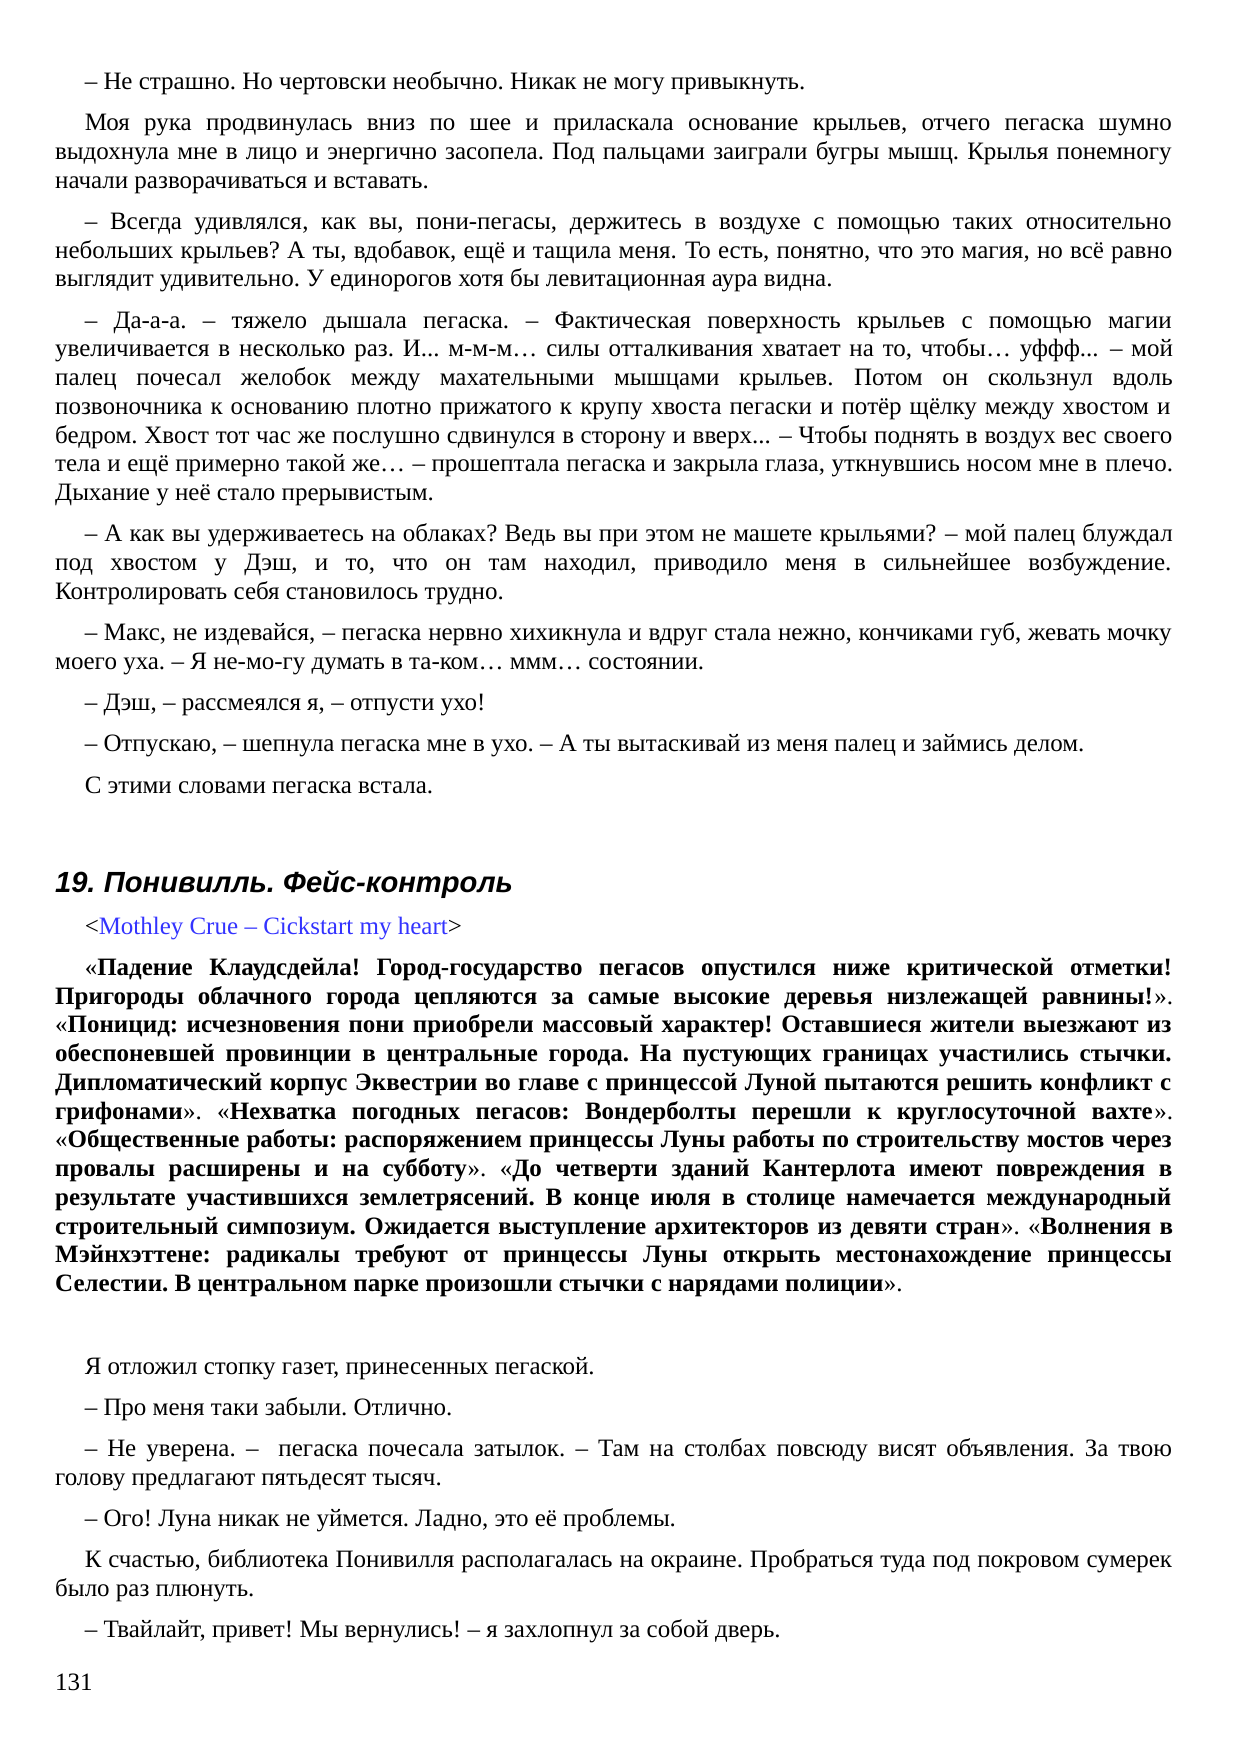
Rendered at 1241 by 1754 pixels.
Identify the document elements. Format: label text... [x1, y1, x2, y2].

text К счастью, библиотека Понивилля располагалась на окраине. Пробраться туда под покровом сумерек было раз плюнуть. [55, 1544, 1173, 1602]
text <Mothley Crue – Cickstart my heart> [55, 911, 1173, 939]
text – Отпускаю, – шепнула пегаска мне в ухо. – А ты вытаскивай из меня палец и займись делом. [55, 728, 1173, 757]
text – Ого! Луна никак не уймется. Ладно, это её проблемы. [55, 1503, 1173, 1532]
text – Всегда удивлялся, как вы, пони-пегасы, держитесь в воздухе с помощью таких относительно небольших крыльев? А ты, вдобавок, ещё и тащила меня. То есть, понятно, что это магия, но всё равно выглядит удивительно. У единорогов хотя бы левитационная аура видна. [55, 206, 1173, 292]
text – Макс, не издевайся, – пегаска нервно хихикнула и вдруг стала нежно, кончиками губ, жевать мочку моего уха. – Я не-мо-гу думать в та-ком… ммм… состоянии. [55, 617, 1173, 675]
text Я отложил стопку газет, принесенных пегаской. [55, 1351, 1173, 1379]
text С этими словами пегаска встала. [55, 770, 1173, 798]
text – А как вы удерживаетесь на облаках? Ведь вы при этом не машете крыльями? – мой палец блуждал под хвостом у Дэш, и то, что он там находил, приводило меня в сильнейшее возбуждение. Контролировать себя становилось трудно. [55, 518, 1173, 605]
text – Не уверена. – пегаска почесала затылок. – Там на столбах повсюду висят объявления. За твою голову предлагают пятьдесят тысяч. [55, 1433, 1173, 1491]
text Моя рука продвинулась вниз по шее и приласкала основание крыльев, отчего пегаска шумно выдохнула мне в лицо и энергично засопела. Под пальцами заиграли бугры мышц. Крылья понемногу начали разворачиваться и вставать. [55, 107, 1173, 193]
text – Да-а-а. – тяжело дышала пегаска. – Фактическая поверхность крыльев с помощью магии увеличивается в несколько раз. И... м-м-м… силы отталкивания хватает на то, чтобы… уффф... – мой палец почесал желобок между махательными мышцами крыльев. Потом он скользнул вдоль позвоночника к основанию плотно прижатого к крупу хвоста пегаски и потёр щёлку между хвостом и бедром. Хвост тот час же послушно сдвинулся в сторону и вверх... – Чтобы поднять в воздух вес своего тела и ещё примерно такой же… – прошептала пегаска и закрыла глаза, уткнувшись носом мне в плечо. Дыхание у неё стало прерывистым. [55, 305, 1173, 506]
text – Не страшно. Но чертовски необычно. Никак не могу привыкнуть. [55, 66, 1173, 95]
text – Дэш, – рассмеялся я, – отпусти ухо! [55, 687, 1173, 716]
text – Про меня таки забыли. Отлично. [55, 1392, 1173, 1421]
text – Твайлайт, привет! Мы вернулись! – я захлопнул за собой дверь. [55, 1614, 1173, 1643]
text «Падение Клаудсдейла! Город-государство пегасов опустился ниже критической отметки! Пригороды облачного города цепляются за самые высокие деревья низлежащей равнины!». «Поницид: исчезновения пони приобрели массовый характер! Оставшиеся жители выезжают из обеспоневшей провинции в центральные города. На пустующих границах участились стычки. Дипломатический корпус Эквестрии во главе с принцессой Луной пытаются решить конфликт с грифонами». «Нехватка погодных пегасов: Вондерболты перешли к круглосуточной вахте». «Общественные работы: распоряжением принцессы Луны работы по строительству мостов через провалы расширены и на субботу». «До четверти зданий Кантерлота имеют повреждения в результате участившихся землетрясений. В конце июля в столице намечается международный строительный симпозиум. Ожидается выступление архитекторов из девяти стран». «Волнения в Мэйнхэттене: радикалы требуют от принцессы Луны открыть местонахождение принцессы Селестии. В центральном парке произошли стычки с нарядами полиции». [55, 952, 1173, 1297]
subtitle 19. Понивилль. Фейс-контроль [55, 865, 1173, 898]
